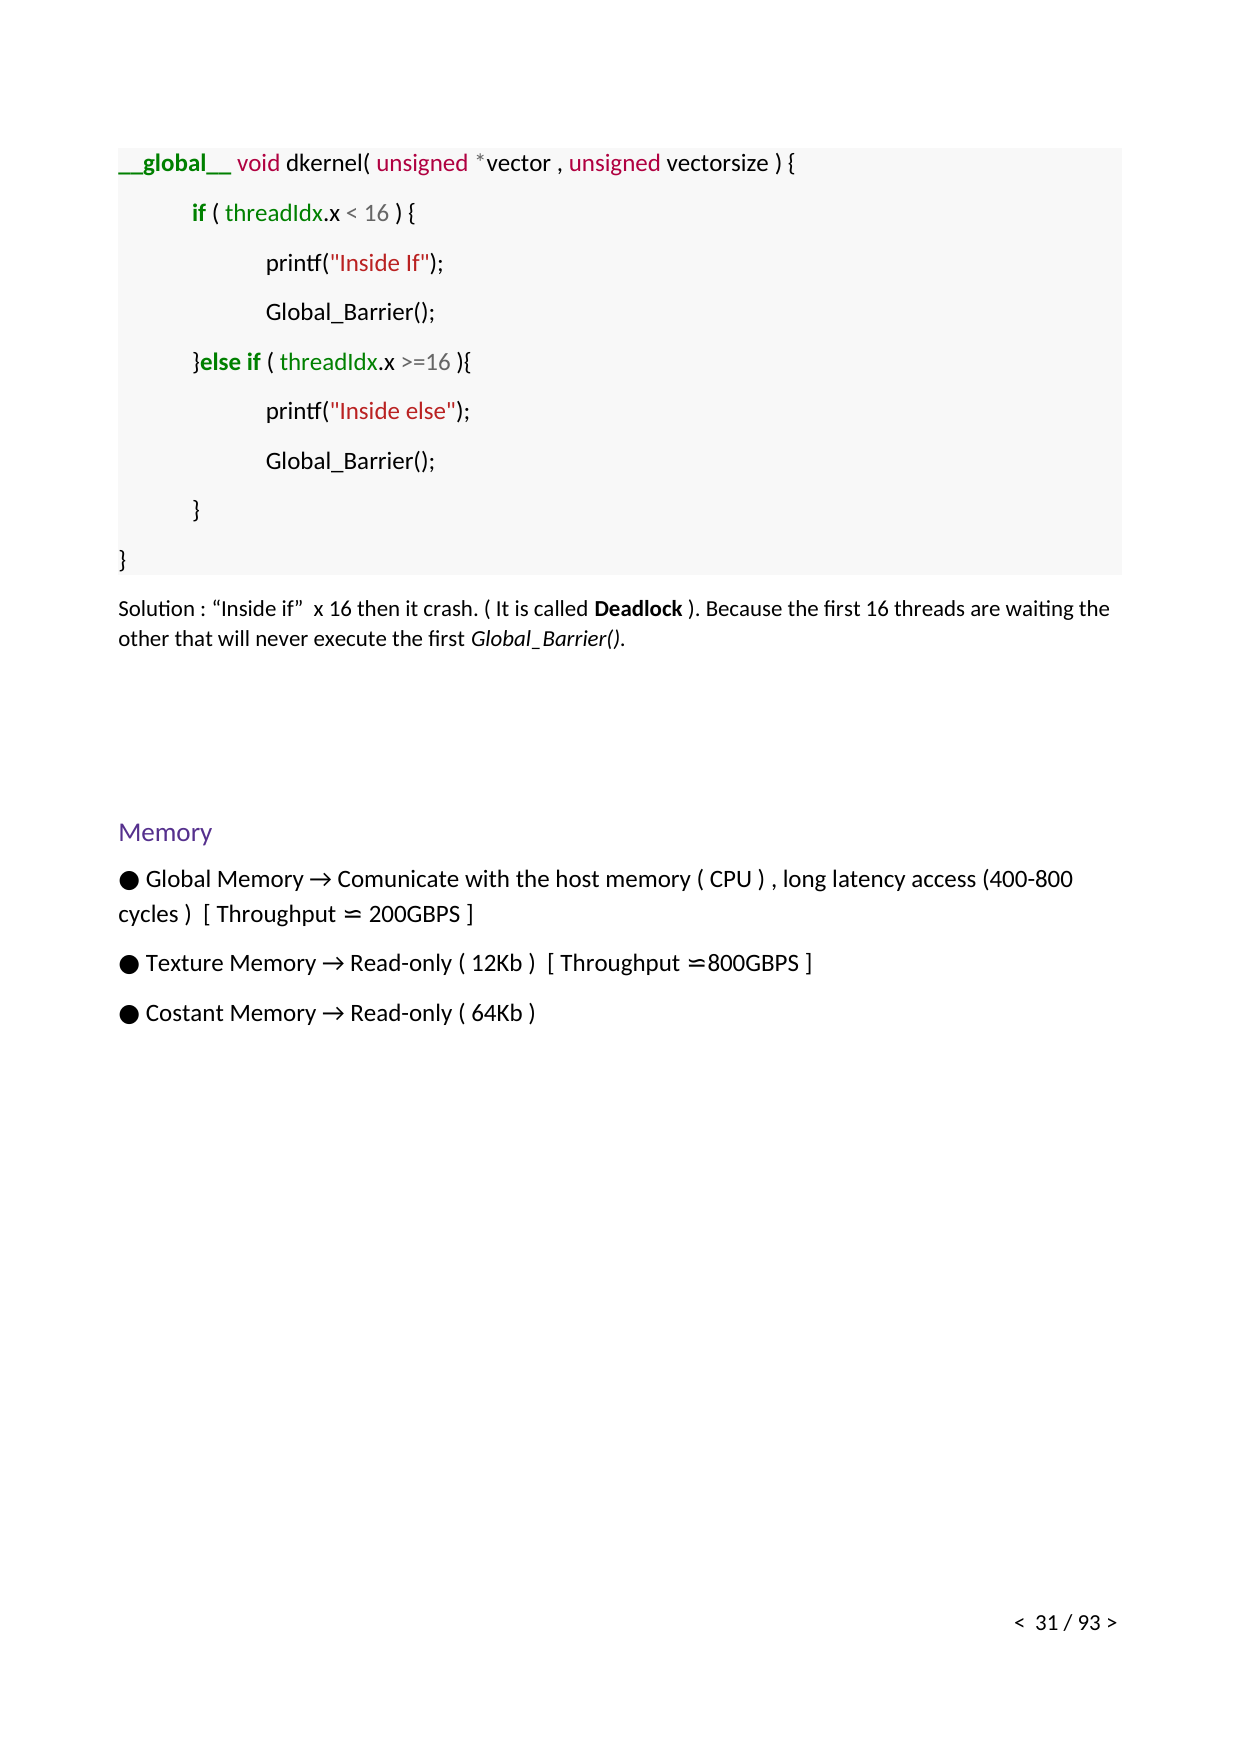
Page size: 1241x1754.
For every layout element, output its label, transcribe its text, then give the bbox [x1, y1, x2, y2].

text }else if ( threadIdx.x >=16 ){ [118, 346, 1122, 376]
text if ( threadIdx.x < 16 ) { [118, 197, 1122, 228]
text Solution : “Inside if” x 16 then it crash. ( It is called Deadlock ). Because the first 16 threads are waiting the other that will never execute the first Global_Barrier(). [118, 594, 1122, 652]
text } [118, 495, 1122, 525]
text ● Costant Memory → Read-only ( 64Kb ) [118, 997, 1122, 1027]
subtitle Memory [118, 815, 1122, 848]
text Global_Barrier(); [118, 296, 1122, 327]
text __global__ void dkernel( unsigned *vector , unsigned vectorsize ) { [118, 148, 1122, 178]
text Global_Barrier(); [118, 445, 1122, 476]
text } [118, 544, 1122, 575]
text ● Global Memory → Comunicate with the host memory ( CPU ) , long latency access (400-800 cycles ) [ Throughput ⋍ 200GBPS ] [118, 863, 1122, 928]
text ● Texture Memory → Read-only ( 12Kb ) [ Throughput ⋍800GBPS ] [118, 947, 1122, 978]
text printf("Inside else"); [118, 396, 1122, 426]
text printf("Inside If"); [118, 247, 1122, 277]
